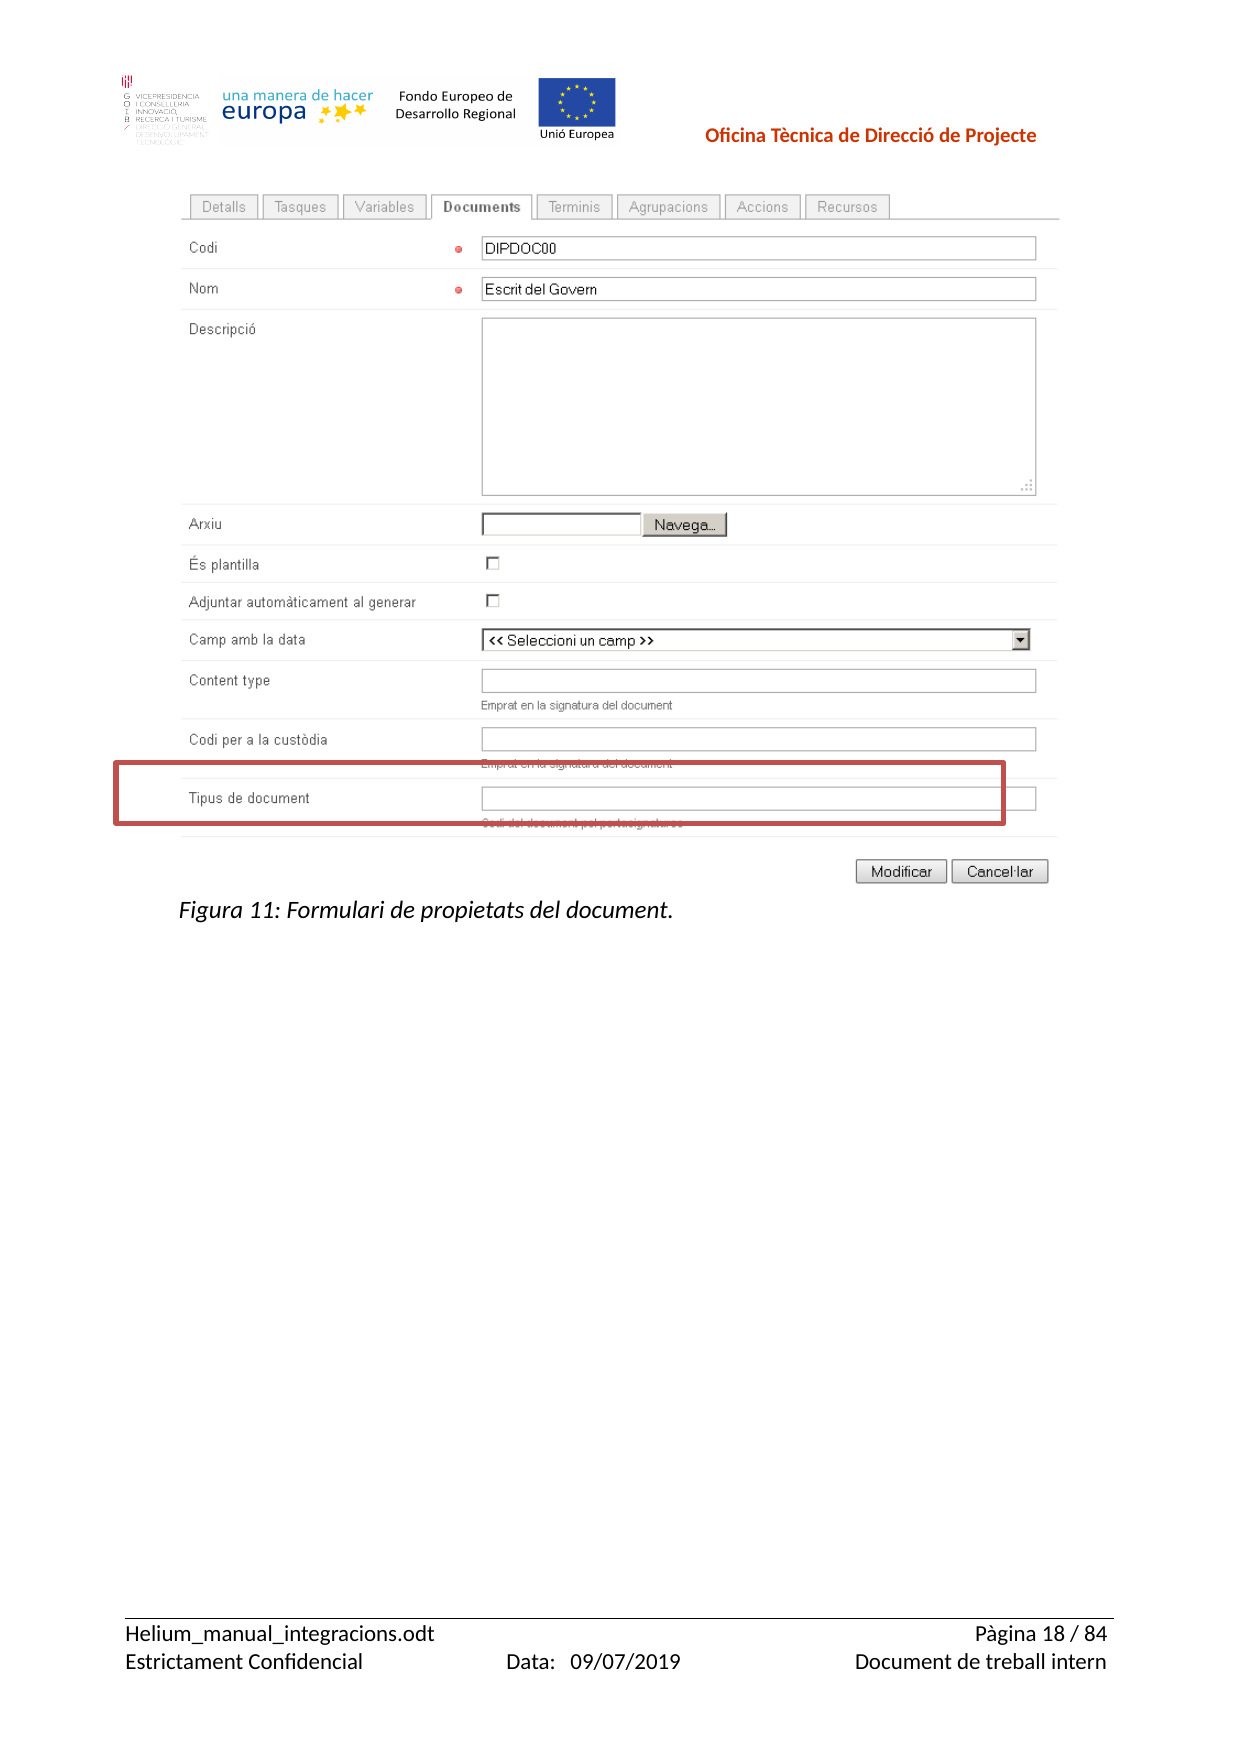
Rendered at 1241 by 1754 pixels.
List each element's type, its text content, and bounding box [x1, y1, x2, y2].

picture [118, 73, 213, 147]
picture [178, 190, 1065, 889]
picture [178, 765, 1001, 821]
text Figura 11: Formulari de propietats del document. [179, 889, 1064, 925]
picture [219, 73, 621, 147]
